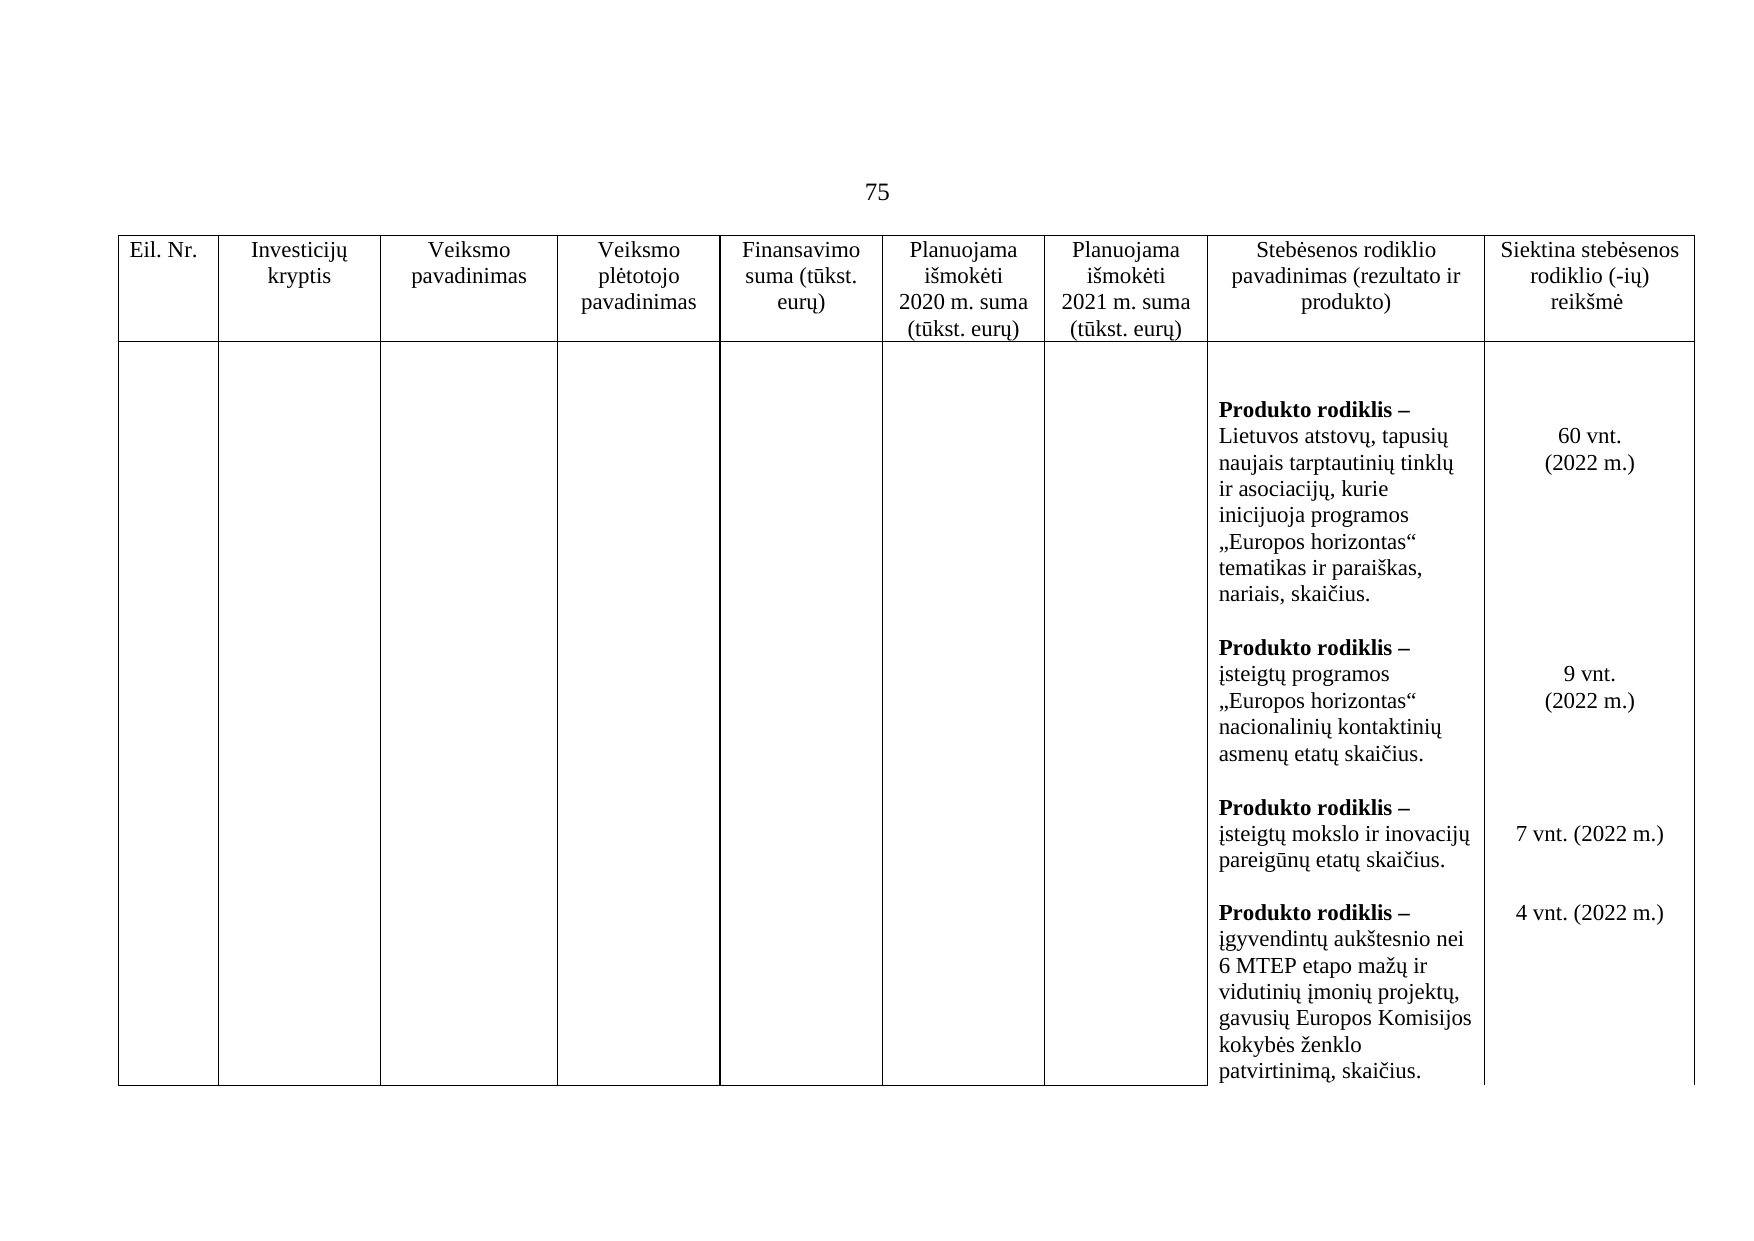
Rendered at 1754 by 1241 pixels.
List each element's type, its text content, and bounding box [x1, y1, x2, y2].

table_cell [721, 342, 882, 1085]
table_header Siektina stebėsenos rodiklio (-ių) reikšmė [1485, 236, 1694, 341]
table_header Stebėsenos rodiklio pavadinimas (rezultato ir produkto) [1208, 236, 1484, 341]
table_header Veiksmo plėtotojo pavadinimas [558, 236, 719, 341]
table_cell Produkto rodiklis – Lietuvos atstovų, tapusių naujais tarptautinių tinklų ir asociacijų, kurie inicijuoja programos „Europos horizontas“ tematikas ir paraiškas, nariais, skaičius. [1208, 369, 1484, 607]
table_cell [381, 342, 557, 1085]
table_header Eil. Nr. [119, 236, 218, 341]
table_header Veiksmo pavadinimas [381, 236, 557, 341]
table_header Planuojama išmokėti 2020 m. suma (tūkst. eurų) [883, 236, 1044, 341]
table_cell 7 vnt. (2022 m.) 4 vnt. (2022 m.) [1485, 766, 1694, 1085]
table_header Finansavimo suma (tūkst. eurų) [721, 236, 882, 341]
table_cell [119, 342, 218, 1085]
table_cell Produkto rodiklis – įsteigtų programos „Europos horizontas“ nacionalinių kontaktinių asmenų etatų skaičius. [1208, 607, 1484, 766]
table_cell 60 vnt. (2022 m.) [1485, 369, 1694, 607]
table_cell 9 vnt. (2022 m.) [1485, 607, 1694, 766]
table_cell [558, 342, 719, 1085]
table_header Investicijų kryptis [219, 236, 380, 341]
table_cell Produkto rodiklis – įsteigtų mokslo ir inovacijų pareigūnų etatų skaičius. Produkto rodiklis – įgyvendintų aukštesnio nei 6 MTEP etapo mažų ir vidutinių įmonių projektų, gavusių Europos Komisijos kokybės ženklo patvirtinimą, skaičius. [1208, 766, 1484, 1085]
table_cell [1045, 342, 1207, 1085]
table_cell [219, 342, 380, 1085]
table_cell [1485, 342, 1694, 368]
table_cell [883, 342, 1044, 1085]
table_cell [1208, 342, 1484, 368]
table_header Planuojama išmokėti 2021 m. suma (tūkst. eurų) [1045, 236, 1207, 341]
